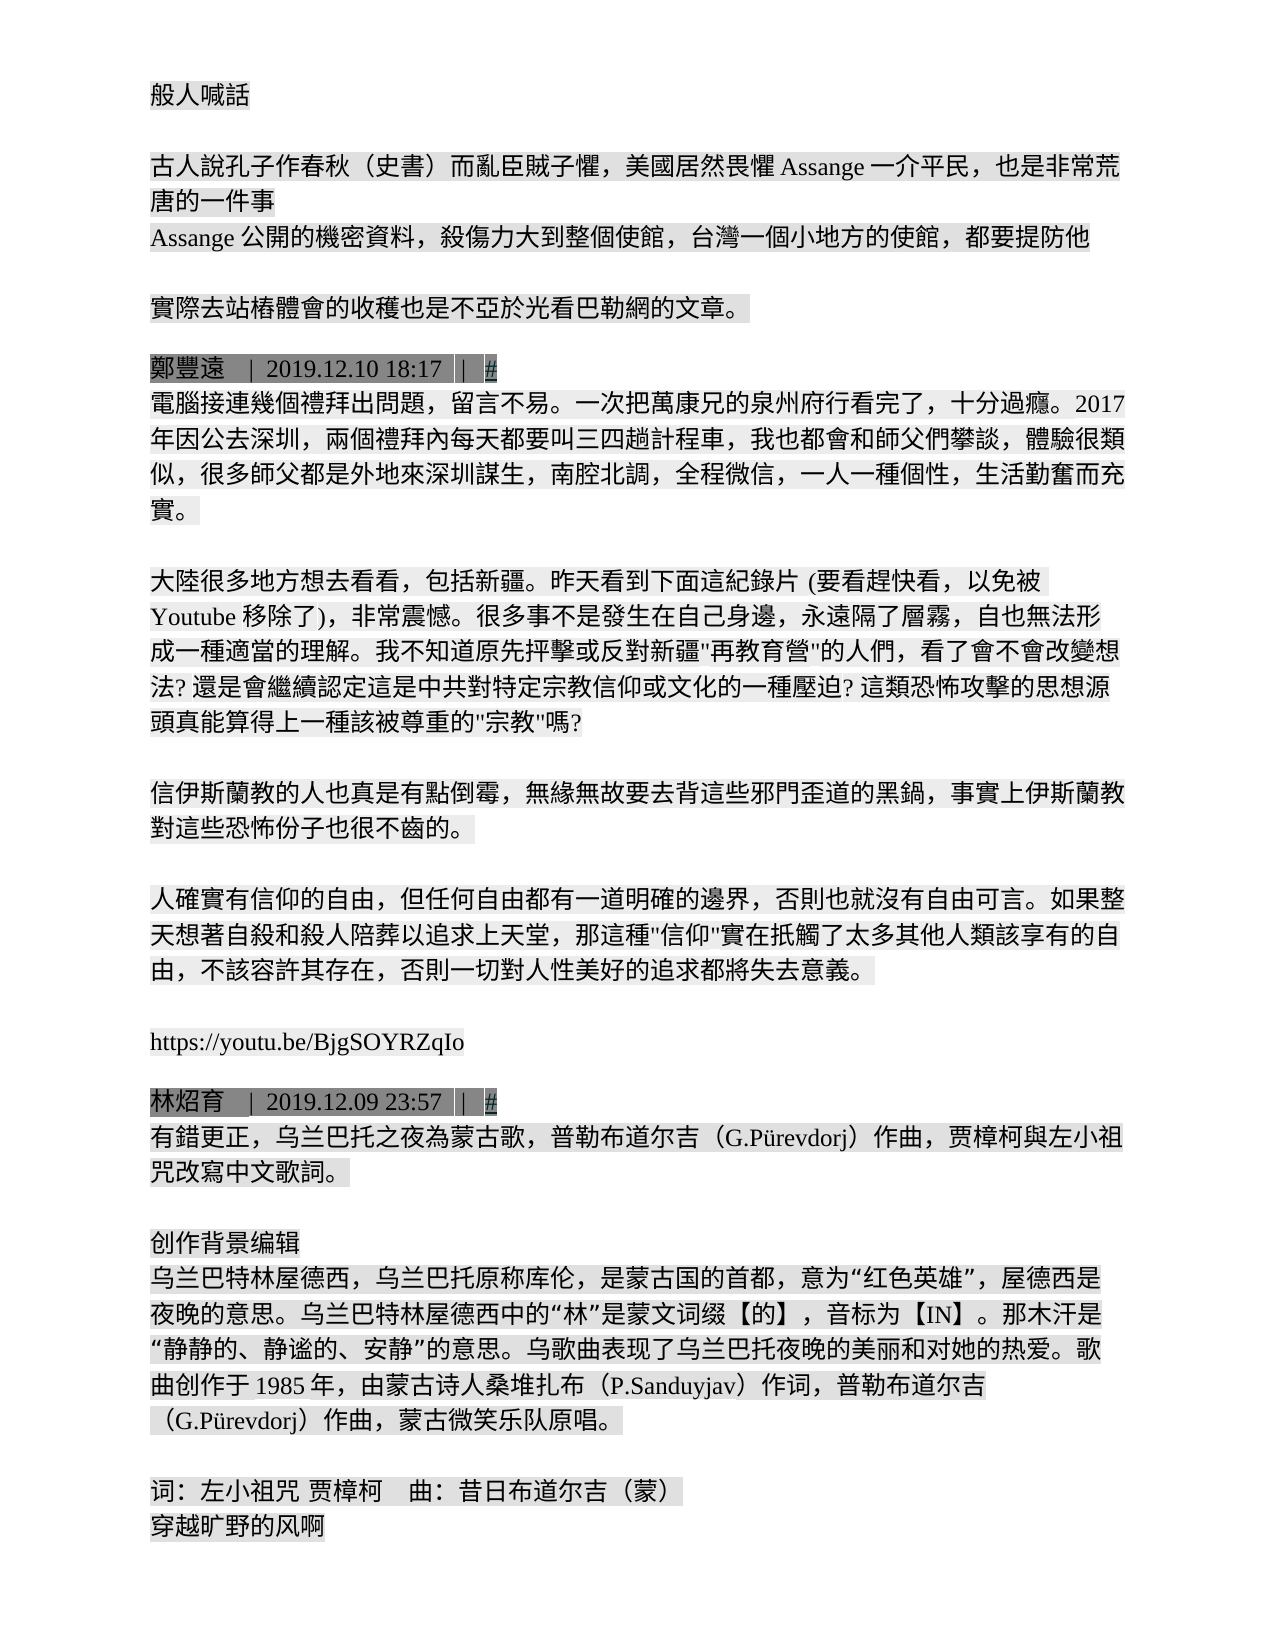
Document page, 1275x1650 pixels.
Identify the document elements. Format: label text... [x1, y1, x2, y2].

text 鄭豐遠 | 2019.12.10 18:17 | # [150, 348, 1125, 383]
text 有錯更正，乌兰巴托之夜為蒙古歌，普勒布道尔吉（G.Pürevdorj）作曲，贾樟柯與左小祖咒改寫中文歌詞。 创作背景编辑 乌兰巴特林屋德西，乌兰巴托原称库伦，是蒙古国的首都，意为“红色英雄”，屋德西是夜晚的意思。乌兰巴特林屋德西中的“林”是蒙文词缀【的】，音标为【IN】。那木汗是“静静的、静谧的、安静”的意思。乌歌曲表现了乌兰巴托夜晚的美丽和对她的热爱。歌曲创作于1985年，由蒙古诗人桑堆扎布（P.Sanduyjav）作词，普勒布道尔吉（G.Pürevdorj）作曲，蒙古微笑乐队原唱。 词：左小祖咒 贾樟柯 曲：昔日布道尔吉（蒙） 穿越旷野的风啊 [150, 1117, 1125, 1542]
text 般人喊話 古人說孔子作春秋（史書）而亂臣賊子懼，美國居然畏懼Assange一介平民，也是非常荒唐的一件事 Assange公開的機密資料，殺傷力大到整個使館，台灣一個小地方的使館，都要提防他 實際去站樁體會的收穫也是不亞於光看巴勒網的文章。 [150, 75, 1125, 323]
text 電腦接連幾個禮拜出問題，留言不易。一次把萬康兄的泉州府行看完了，十分過癮。2017 年因公去深圳，兩個禮拜內每天都要叫三四趟計程車，我也都會和師父們攀談，體驗很類似，很多師父都是外地來深圳謀生，南腔北調，全程微信，一人一種個性，生活勤奮而充實。 大陸很多地方想去看看，包括新疆。昨天看到下面這紀錄片 (要看趕快看，以免被 Youtube 移除了)，非常震憾。很多事不是發生在自己身邊，永遠隔了層霧，自也無法形成一種適當的理解。我不知道原先抨擊或反對新疆"再教育營"的人們，看了會不會改變想法? 還是會繼續認定這是中共對特定宗教信仰或文化的一種壓迫? 這類恐怖攻擊的思想源頭真能算得上一種該被尊重的"宗教"嗎? 信伊斯蘭教的人也真是有點倒霉，無緣無故要去背這些邪門歪道的黑鍋，事實上伊斯蘭教對這些恐怖份子也很不齒的。 人確實有信仰的自由，但任何自由都有一道明確的邊界，否則也就沒有自由可言。如果整天想著自殺和殺人陪葬以追求上天堂，那這種"信仰"實在扺觸了太多其他人類該享有的自由，不該容許其存在，否則一切對人性美好的追求都將失去意義。 https://youtu.be/BjgSOYRZqIo [150, 383, 1125, 1056]
text 林炤育 | 2019.12.09 23:57 | # [150, 1081, 1125, 1117]
